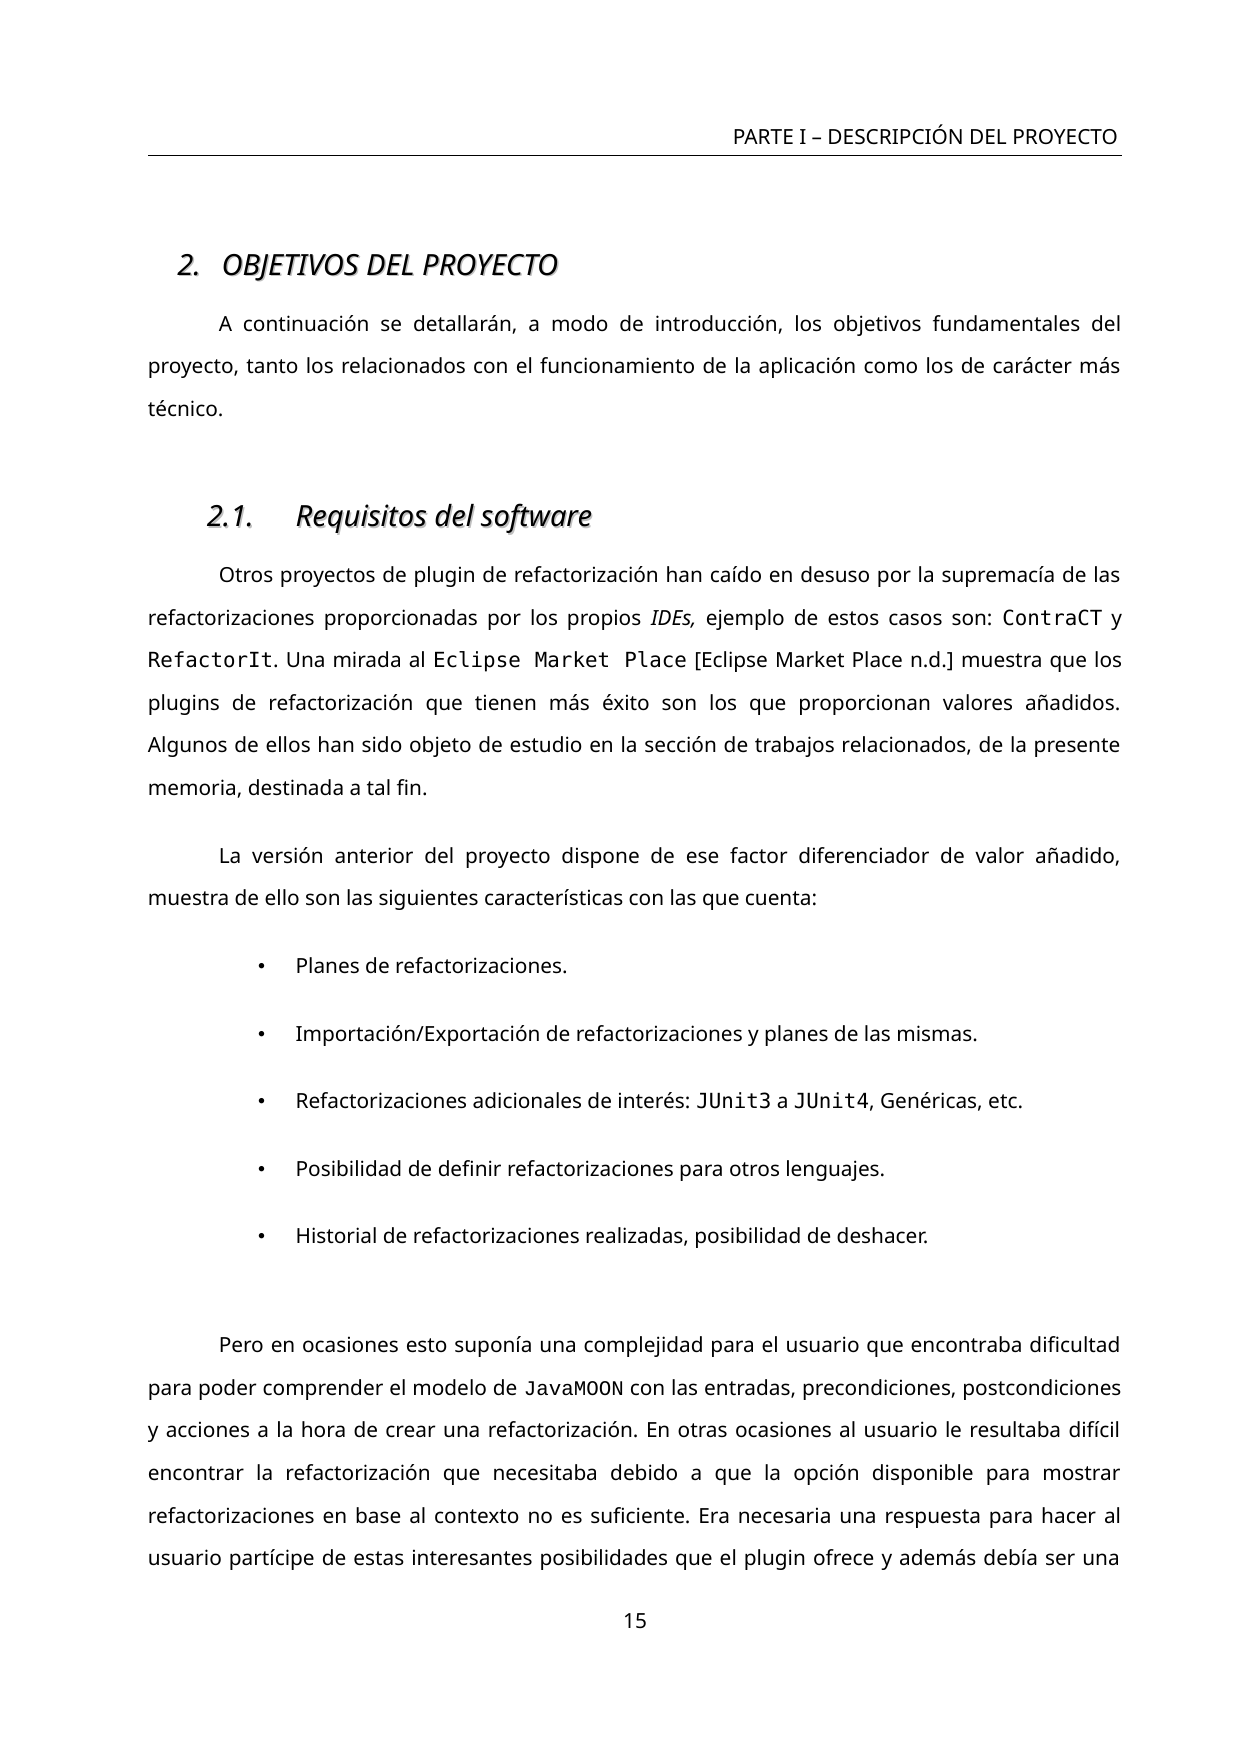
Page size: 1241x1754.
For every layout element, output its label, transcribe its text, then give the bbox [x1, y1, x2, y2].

text La versión anterior del proyecto dispone de ese factor diferenciador de valor añadido, muestra de ello son las siguientes características con las que cuenta: [148, 841, 1122, 912]
text Otros proyectos de plugin de refactorización han caído en desuso por la supremacía de las refactorizaciones proporcionadas por los propios IDEs, ejemplo de estos casos son: ContraCT y RefactorIt. Una mirada al Eclipse Market Place [Eclipse Market Place n.d.] muestra que los plugins de refactorización que tienen más éxito son los que proporcionan valores añadidos. Algunos de ellos han sido objeto de estudio en la sección de trabajos relacionados, de la presente memoria, destinada a tal fin. [148, 560, 1122, 802]
list Planes de refactorizaciones. [258, 951, 1122, 979]
list Importación/Exportación de refactorizaciones y planes de las mismas. [258, 1019, 1122, 1047]
subtitle OBJETIVOS DEL PROYECTO [177, 244, 1122, 284]
text Pero en ocasiones esto suponía una complejidad para el usuario que encontraba dificultad para poder comprender el modelo de JavaMOON con las entradas, precondiciones, postcondiciones y acciones a la hora de crear una refactorización. En otras ocasiones al usuario le resultaba difícil encontrar la refactorización que necesitaba debido a que la opción disponible para mostrar refactorizaciones en base al contexto no es suficiente. Era necesaria una respuesta para hacer al usuario partícipe de estas interesantes posibilidades que el plugin ofrece y además debía ser una [148, 1330, 1122, 1572]
list Refactorizaciones adicionales de interés: JUnit3 a JUnit4, Genéricas, etc. [258, 1086, 1122, 1115]
list Posibilidad de definir refactorizaciones para otros lenguajes. [258, 1154, 1122, 1182]
text A continuación se detallarán, a modo de introducción, los objetivos fundamentales del proyecto, tanto los relacionados con el funcionamiento de la aplicación como los de carácter más técnico. [148, 309, 1122, 422]
list Historial de refactorizaciones realizadas, posibilidad de deshacer. [258, 1221, 1122, 1250]
subtitle Requisitos del software [207, 496, 1122, 535]
